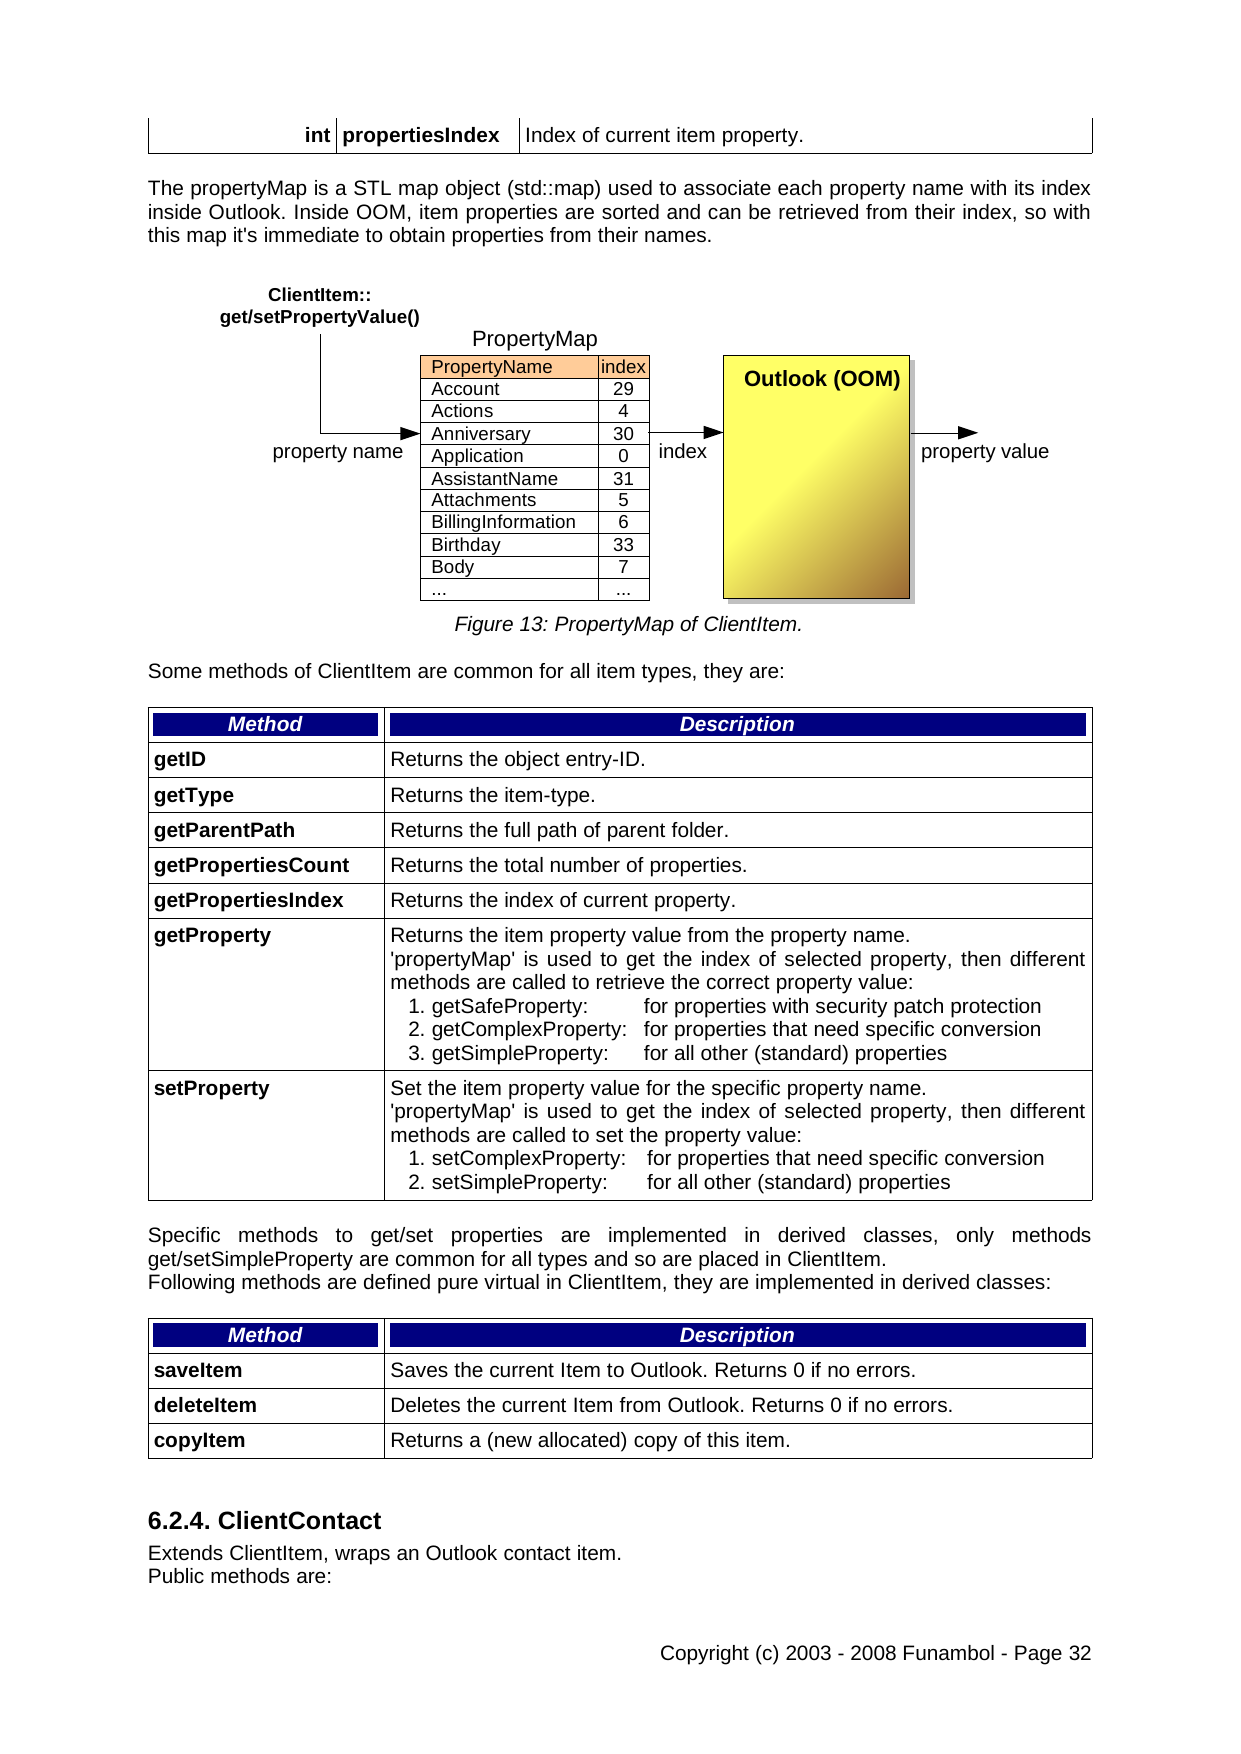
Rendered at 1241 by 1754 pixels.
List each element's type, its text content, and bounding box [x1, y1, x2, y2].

table_header Method [149, 708, 384, 742]
table_cell getPropertiesIndex [149, 884, 384, 918]
table_cell Returns a (new allocated) copy of this item. [385, 1424, 1092, 1458]
text Some methods of ClientItem are common for all item types, they are: [148, 247, 1093, 683]
table_header Method [149, 1319, 384, 1353]
table_cell Returns the object entry-ID. [385, 743, 1092, 777]
table_cell int [149, 118, 336, 153]
table_cell getParentPath [149, 813, 384, 847]
table_cell getProperty [149, 919, 384, 1070]
table_header Description [385, 1319, 1092, 1353]
subtitle ClientContact [148, 1507, 1093, 1535]
table_cell getType [149, 778, 384, 812]
table_cell Returns the total number of properties. [385, 848, 1092, 883]
table_cell getID [149, 743, 384, 777]
table_cell Saves the current Item to Outlook. Returns 0 if no errors. [385, 1354, 1092, 1388]
text Extends ClientItem, wraps an Outlook contact item. [148, 1541, 1093, 1565]
text Following methods are defined pure virtual in ClientItem, they are implemented in derived classes: [148, 1271, 1093, 1294]
text Public methods are: [148, 1565, 1093, 1588]
table_cell Returns the index of current property. [385, 884, 1092, 918]
table_cell propertiesIndex [337, 118, 519, 153]
table_cell Set the item property value for the specific property name. 'propertyMap' is used to get the index of selected property, then different methods are called to set the property value: 1. setComplexProperty: for properties that need specific conversion 2. setSimpleProperty: for all other (standard) properties [385, 1071, 1092, 1200]
table_header Description [385, 708, 1092, 742]
table_cell Index of current item property. [520, 118, 1092, 153]
text Specific methods to get/set properties are implemented in derived classes, only methods get/setSimpleProperty are common for all types and so are placed in ClientItem. [148, 1223, 1093, 1271]
table_cell getPropertiesCount [149, 848, 384, 883]
table_cell Deletes the current Item from Outlook. Returns 0 if no errors. [385, 1389, 1092, 1423]
table_cell setProperty [149, 1071, 384, 1200]
table_cell copyItem [149, 1424, 384, 1458]
table_cell saveItem [149, 1354, 384, 1388]
table_cell Returns the item-type. [385, 778, 1092, 812]
table_cell deleteItem [149, 1389, 384, 1423]
table_cell Returns the full path of parent folder. [385, 813, 1092, 847]
text Figure 13: PropertyMap of ClientItem. [203, 264, 1056, 636]
table_cell Returns the item property value from the property name. 'propertyMap' is used to get the index of selected property, then different methods are called to retrieve the correct property value: 1. getSafeProperty: for properties with security patch protection 2. getComplexProperty: for properties that need specific conversion 3. getSimpleProperty: for all other (standard) properties [385, 919, 1092, 1070]
text The propertyMap is a STL map object (std::map) used to associate each property name with its index inside Outlook. Inside OOM, item properties are sorted and can be retrieved from their index, so with this map it's immediate to obtain properties from their names. [148, 177, 1093, 247]
